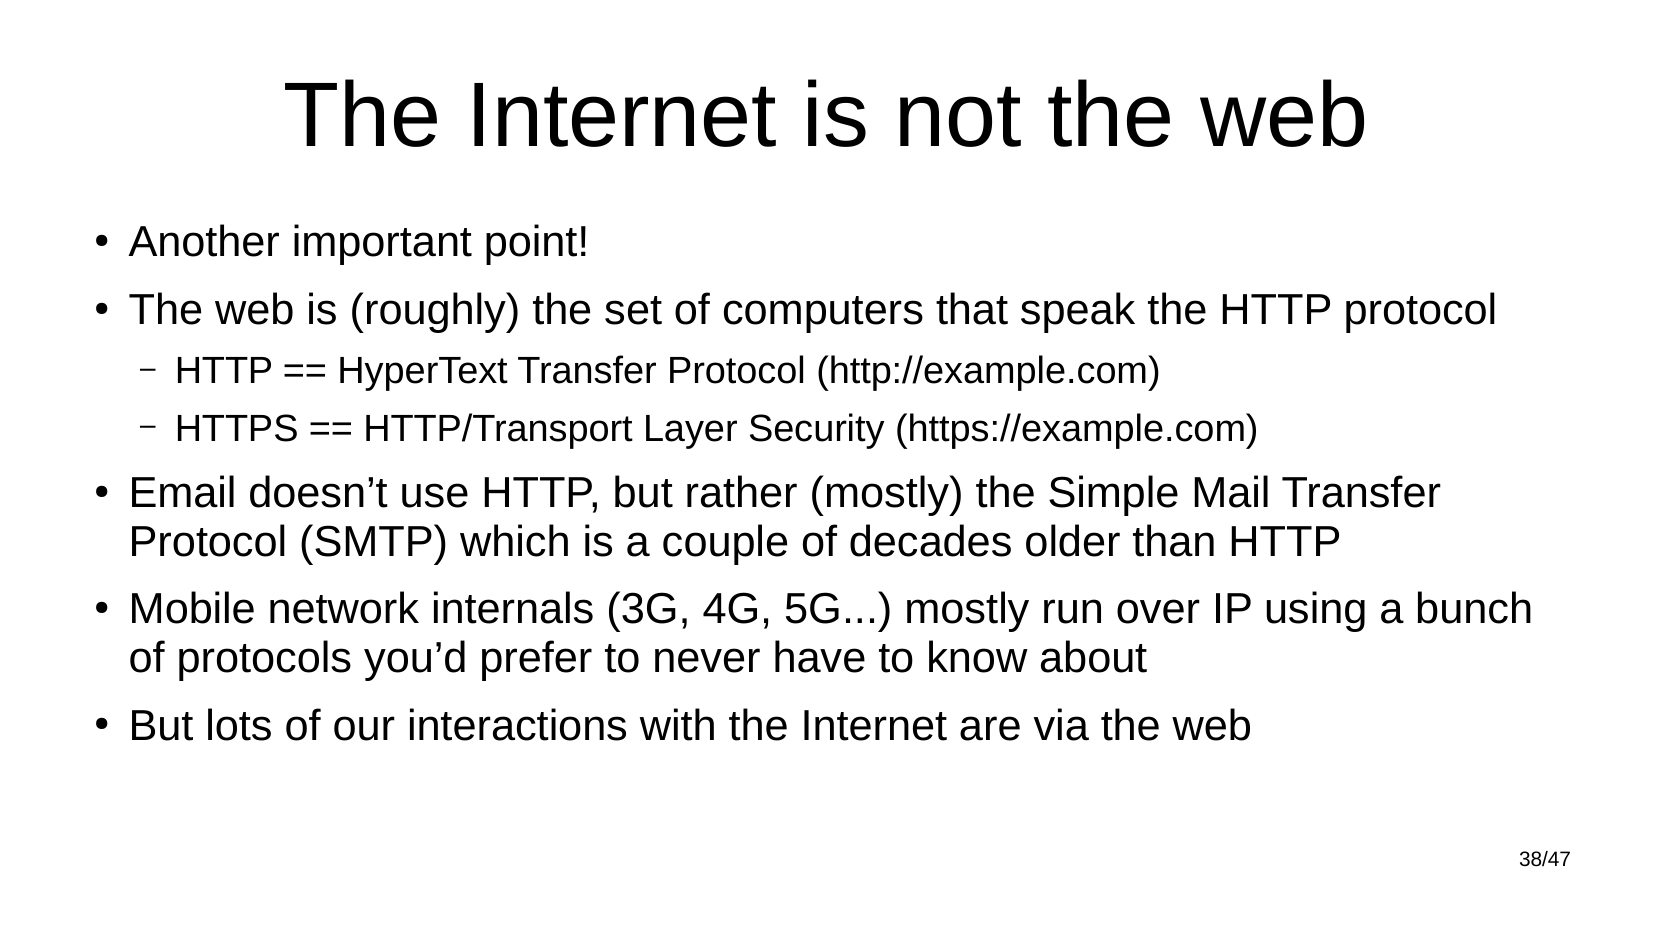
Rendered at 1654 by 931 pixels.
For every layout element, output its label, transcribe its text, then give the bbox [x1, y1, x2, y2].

title The Internet is not the web [82, 37, 1571, 193]
list Another important point! The web is (roughly) the set of computers that speak the HTTP protocol HTTP == HyperText Transfer Protocol (http://example.com) HTTPS == HTTP/Transport Layer Security (https://example.com) Email doesn’t use HTTP, but rather (mostly) the Simple Mail Transfer Protocol (SMTP) which is a couple of decades older than HTTP Mobile network internals (3G, 4G, 5G...) mostly run over IP using a bunch of protocols you’d prefer to never have to know about But lots of our interactions with the Internet are via the web [82, 217, 1571, 758]
